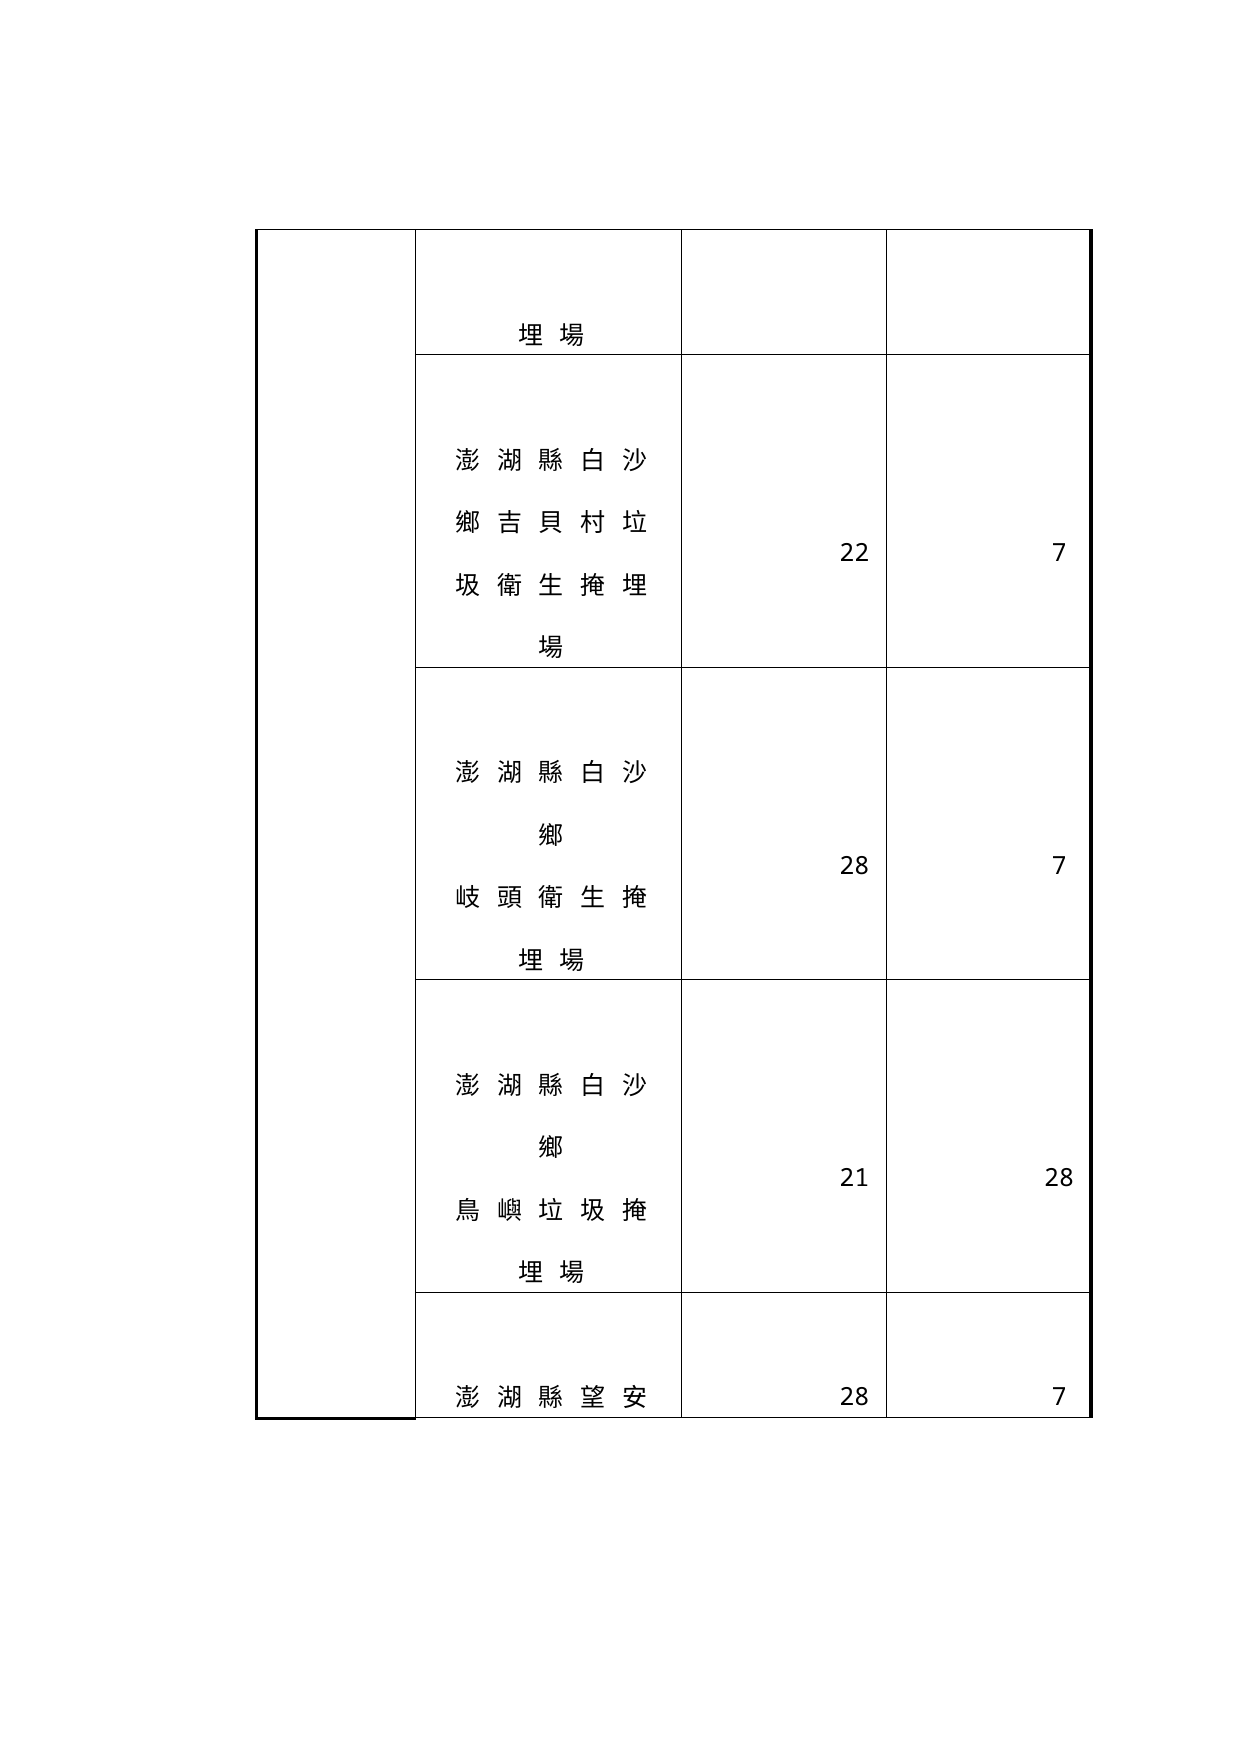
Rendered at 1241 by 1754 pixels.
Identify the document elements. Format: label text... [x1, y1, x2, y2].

table_cell 澎湖縣白沙鄉 鳥嶼垃圾掩埋場 [416, 980, 681, 1292]
table_cell 7 [887, 1293, 1089, 1417]
table_cell 21 [682, 980, 886, 1292]
table_cell 澎湖縣白沙鄉吉貝村垃圾衛生掩埋場 [416, 355, 681, 667]
table_cell 7 [887, 668, 1089, 979]
table_cell 澎湖縣望安 [416, 1293, 681, 1417]
table_cell 28 [682, 668, 886, 979]
table_cell 澎湖縣白沙鄉 岐頭衛生掩埋場 [416, 668, 681, 979]
table_cell [258, 230, 415, 1417]
table_cell 埋場 [416, 230, 681, 354]
table_cell 28 [887, 980, 1089, 1292]
table_cell 7 [887, 355, 1089, 667]
table_cell [887, 230, 1089, 354]
table_cell [682, 230, 886, 354]
table_cell 22 [682, 355, 886, 667]
table_cell 28 [682, 1293, 886, 1417]
